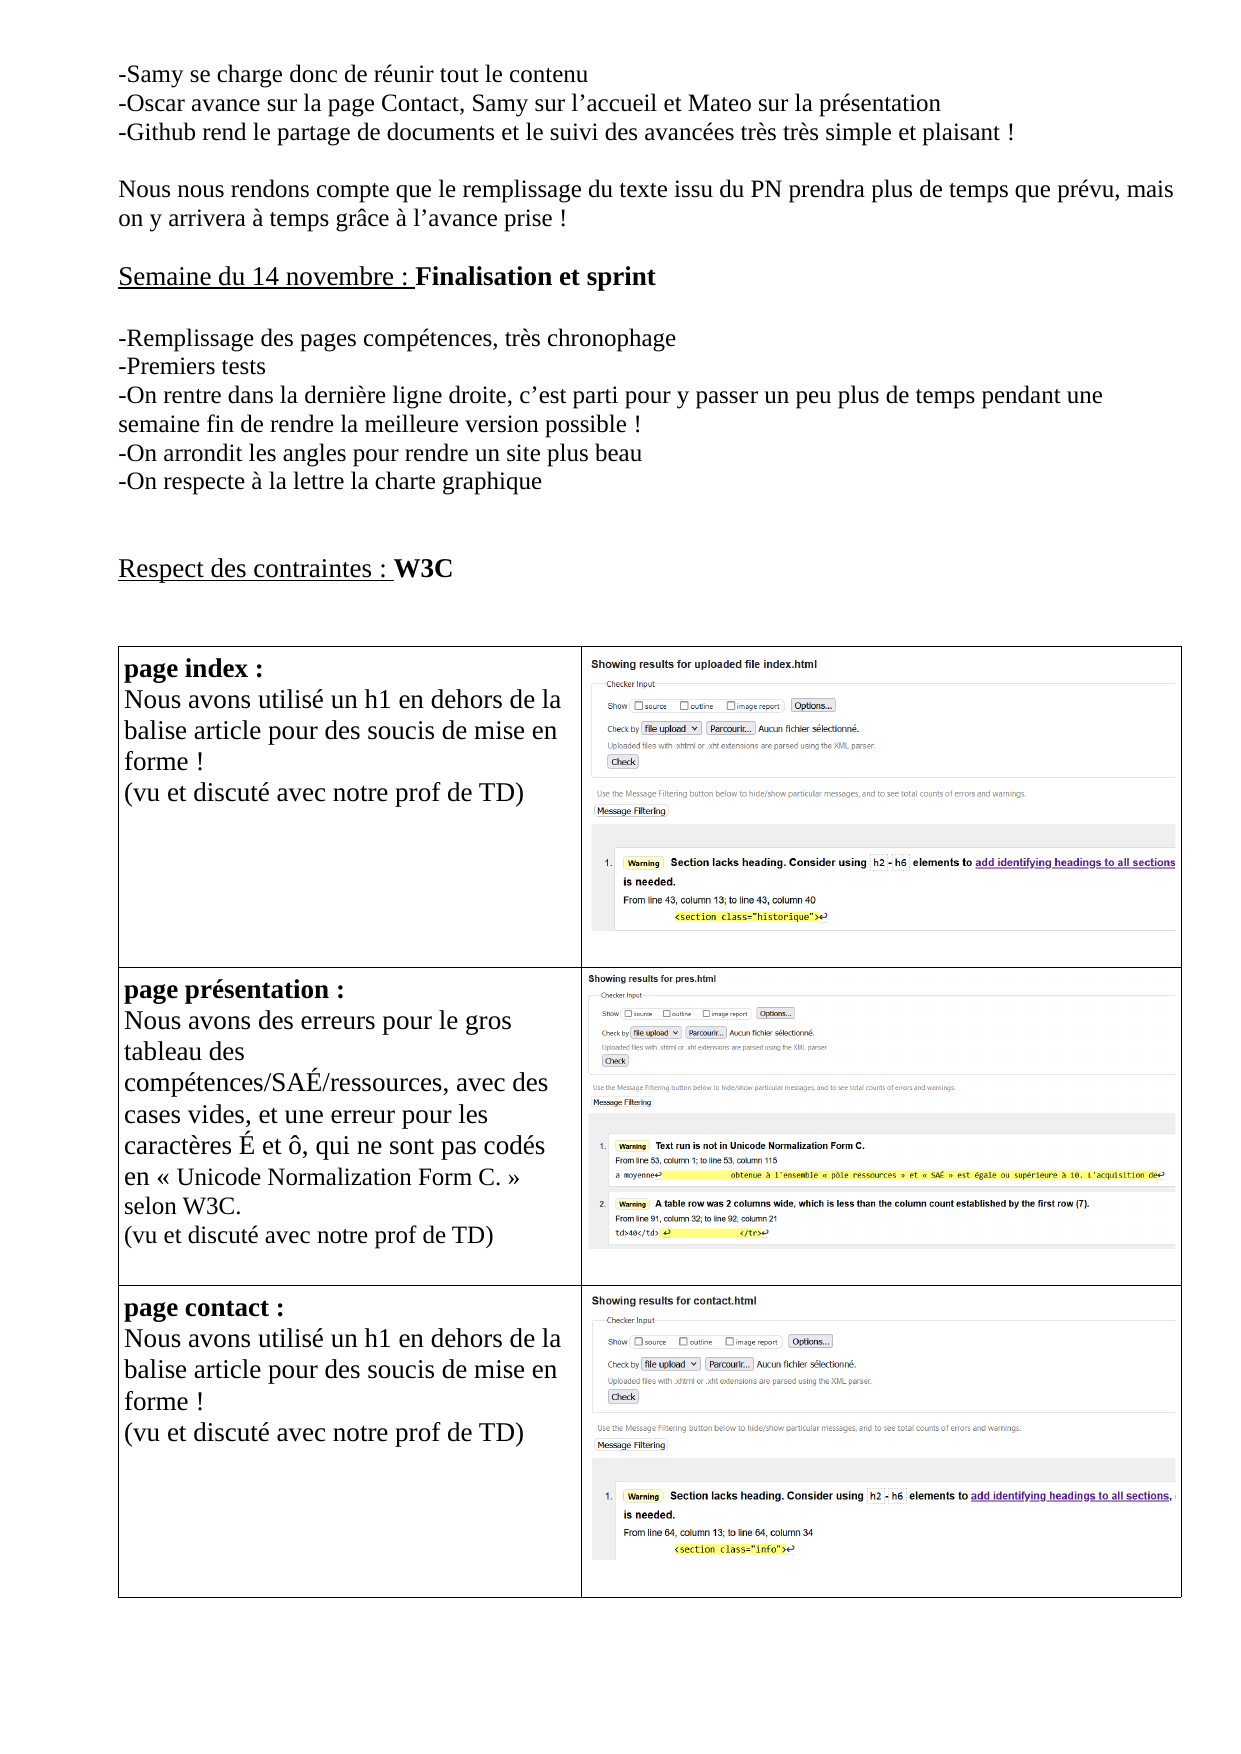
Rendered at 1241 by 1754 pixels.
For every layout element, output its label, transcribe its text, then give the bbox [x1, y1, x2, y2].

text -On arrondit les angles pour rendre un site plus beau [118, 438, 1181, 466]
text -On respecte à la lettre la charte graphique [118, 466, 1181, 495]
text Respect des contraintes : W3C [118, 553, 1181, 584]
text -Oscar avance sur la page Contact, Samy sur l’accueil et Mateo sur la présentation [118, 88, 1181, 117]
text -Remplissage des pages compétences, très chronophage [118, 323, 1181, 351]
table_cell page contact : Nous avons utilisé un h1 en dehors de la balise article pour des soucis de mise en forme ! (vu et discuté avec notre prof de TD) [119, 1286, 581, 1597]
table_header [582, 647, 1181, 967]
text -Github rend le partage de documents et le suivi des avancées très très simple et plaisant ! [118, 117, 1181, 145]
text -Premiers tests -On rentre dans la dernière ligne droite, c’est parti pour y passer un peu plus de temps pendant une semaine fin de rendre la meilleure version possible ! [118, 351, 1181, 438]
table_cell [582, 968, 1181, 1285]
picture [587, 973, 1176, 1249]
text -Samy se charge donc de réunir tout le contenu [118, 59, 1181, 88]
text Semaine du 14 novembre : Finalisation et sprint [118, 260, 1181, 291]
table_header page index : Nous avons utilisé un h1 en dehors de la balise article pour des soucis de mise en forme ! (vu et discuté avec notre prof de TD) [119, 647, 581, 967]
picture [587, 651, 1176, 931]
text Nous nous rendons compte que le remplissage du texte issu du PN prendra plus de temps que prévu, mais on y arrivera à temps grâce à l’avance prise ! [118, 174, 1181, 232]
table_cell [582, 1286, 1181, 1597]
table_cell page présentation : Nous avons des erreurs pour le gros tableau des compétences/SAÉ/ressources, avec des cases vides, et une erreur pour les caractères É et ô, qui ne sont pas codés en « Unicode Normalization Form C. » selon W3C. (vu et discuté avec notre prof de TD) [119, 968, 581, 1285]
picture [587, 1291, 1176, 1560]
